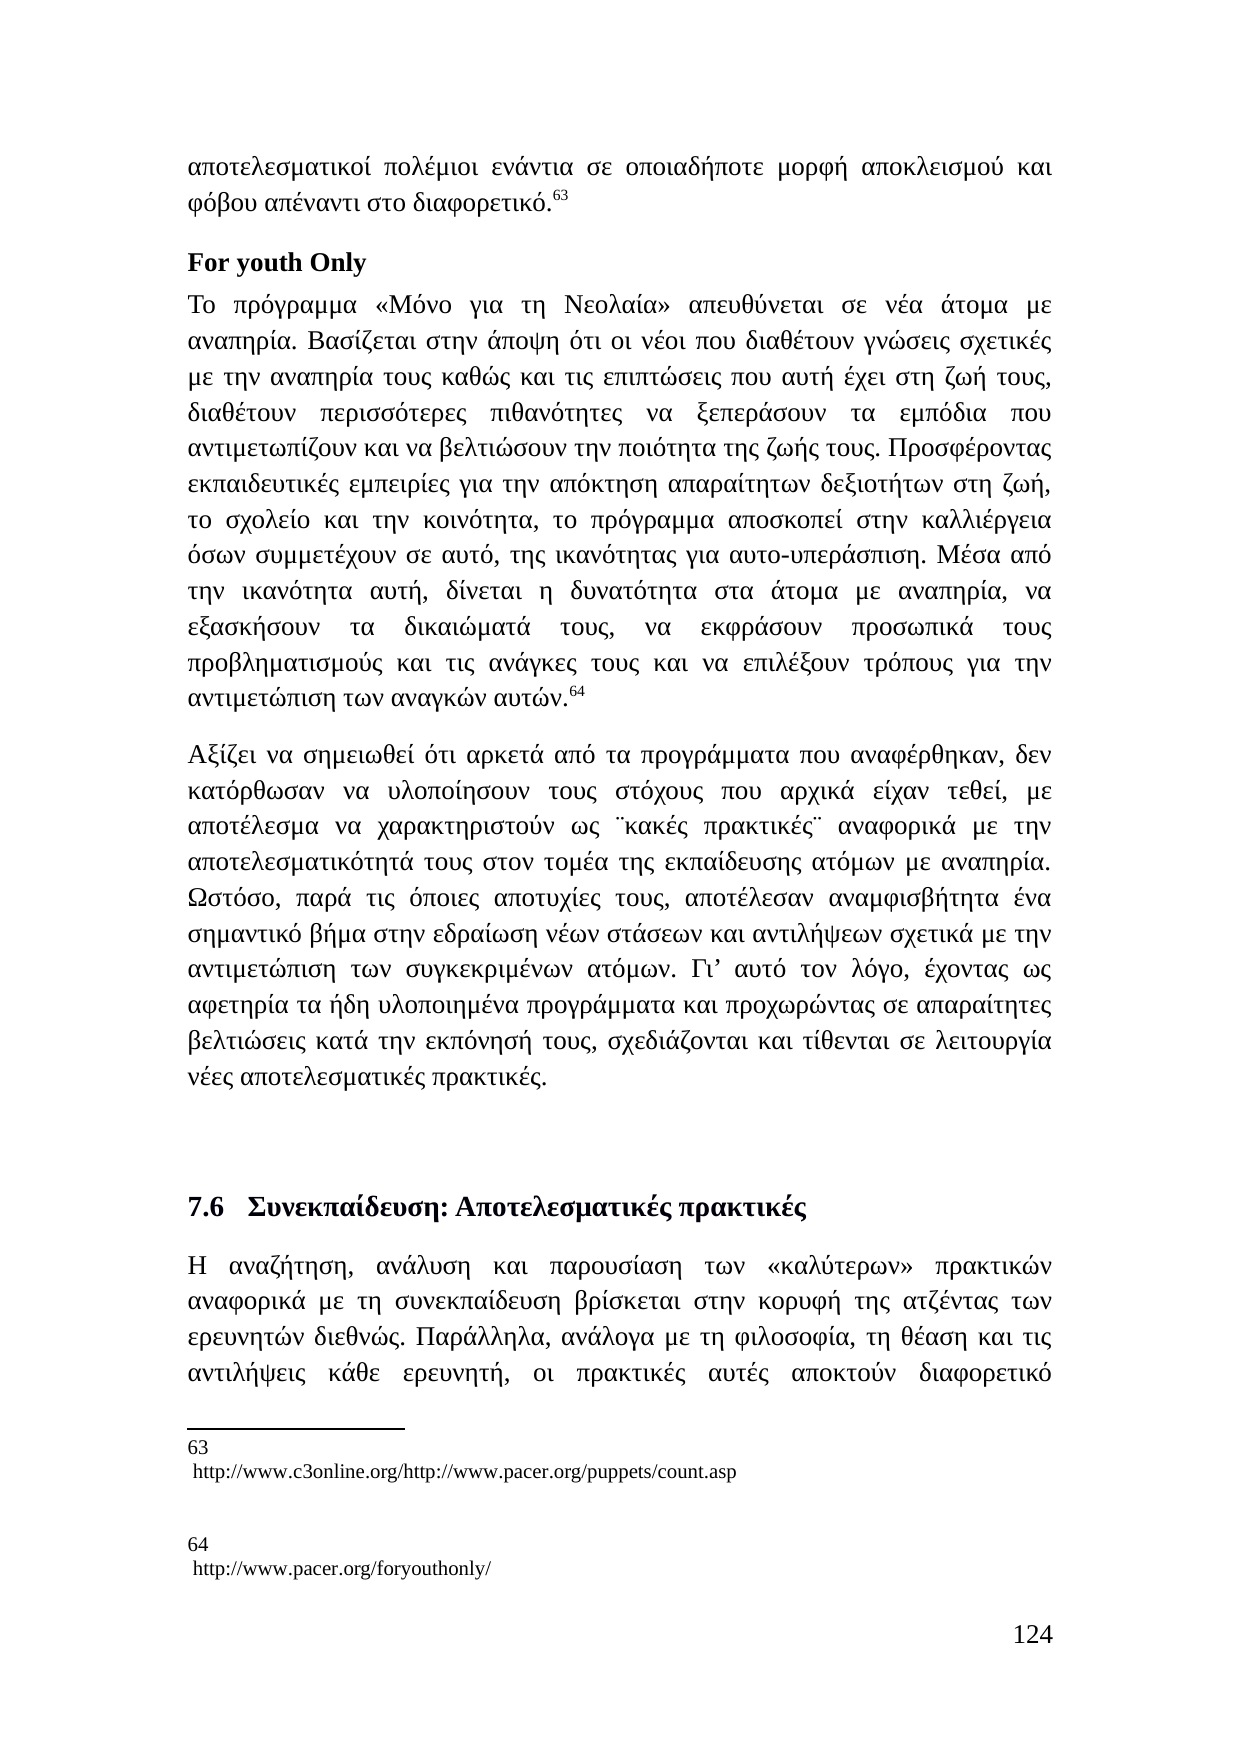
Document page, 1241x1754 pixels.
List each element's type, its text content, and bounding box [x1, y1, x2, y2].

text Αξίζει να σημειωθεί ότι αρκετά από τα προγράμματα που αναφέρθηκαν, δεν κατόρθωσαν να υλοποίησουν τους στόχους που αρχικά είχαν τεθεί, με αποτέλεσμα να χαρακτηριστούν ως ¨κακές πρακτικές¨ αναφορικά με την αποτελεσματικότητά τους στον τομέα της εκπαίδευσης ατόμων με αναπηρία. Ωστόσο, παρά τις όποιες αποτυχίες τους, αποτέλεσαν αναμφισβήτητα ένα σημαντικό βήμα στην εδραίωση νέων στάσεων και αντιλήψεων σχετικά με την αντιμετώπιση των συγκεκριμένων ατόμων. Γι’ αυτό τον λόγο, έχοντας ως αφετηρία τα ήδη υλοποιημένα προγράμματα και προχωρώντας σε απαραίτητες βελτιώσεις κατά την εκπόνησή τους, σχεδιάζονται και τίθενται σε λειτουργία νέες αποτελεσματικές πρακτικές. [187, 738, 1053, 1091]
text http://www.c3online.org/http://www.pacer.org/puppets/count.asp [187, 1435, 1053, 1483]
text Η αναζήτηση, ανάλυση και παρουσίαση των «καλύτερων» πρακτικών αναφορικά με τη συνεκπαίδευση βρίσκεται στην κορυφή της ατζέντας των ερευνητών διεθνώς. Παράλληλα, ανάλογα με τη φιλοσοφία, τη θέαση και τις αντιλήψεις κάθε ερευνητή, οι πρακτικές αυτές αποκτούν διαφορετικό [187, 1249, 1053, 1387]
subtitle For youth Only [187, 246, 1053, 278]
text αποτελεσματικοί πολέμιοι ενάντια σε οποιαδήποτε μορφή αποκλεισμού και φόβου απέναντι στο διαφορετικό. [187, 150, 1053, 217]
text http://www.pacer.org/foryouthonly/ [187, 1532, 1053, 1580]
text Το πρόγραμμα «Μόνο για τη Νεολαία» απευθύνεται σε νέα άτομα με αναπηρία. Βασίζεται στην άποψη ότι οι νέοι που διαθέτουν γνώσεις σχετικές με την αναπηρία τους καθώς και τις επιπτώσεις που αυτή έχει στη ζωή τους, διαθέτουν περισσότερες πιθανότητες να ξεπεράσουν τα εμπόδια που αντιμετωπίζουν και να βελτιώσουν την ποιότητα της ζωής τους. Προσφέροντας εκπαιδευτικές εμπειρίες για την απόκτηση απαραίτητων δεξιοτήτων στη ζωή, το σχολείο και την κοινότητα, το πρόγραμμα αποσκοπεί στην καλλιέργεια όσων συμμετέχουν σε αυτό, της ικανότητας για αυτο-υπεράσπιση. Μέσα από την ικανότητα αυτή, δίνεται η δυνατότητα στα άτομα με αναπηρία, να εξασκήσουν τα δικαιώματά τους, να εκφράσουν προσωπικά τους προβληματισμούς και τις ανάγκες τους και να επιλέξουν τρόπους για την αντιμετώπιση των αναγκών αυτών. [187, 288, 1053, 713]
subtitle Συνεκπαίδευση: Αποτελεσματικές πρακτικές [187, 1189, 1053, 1223]
